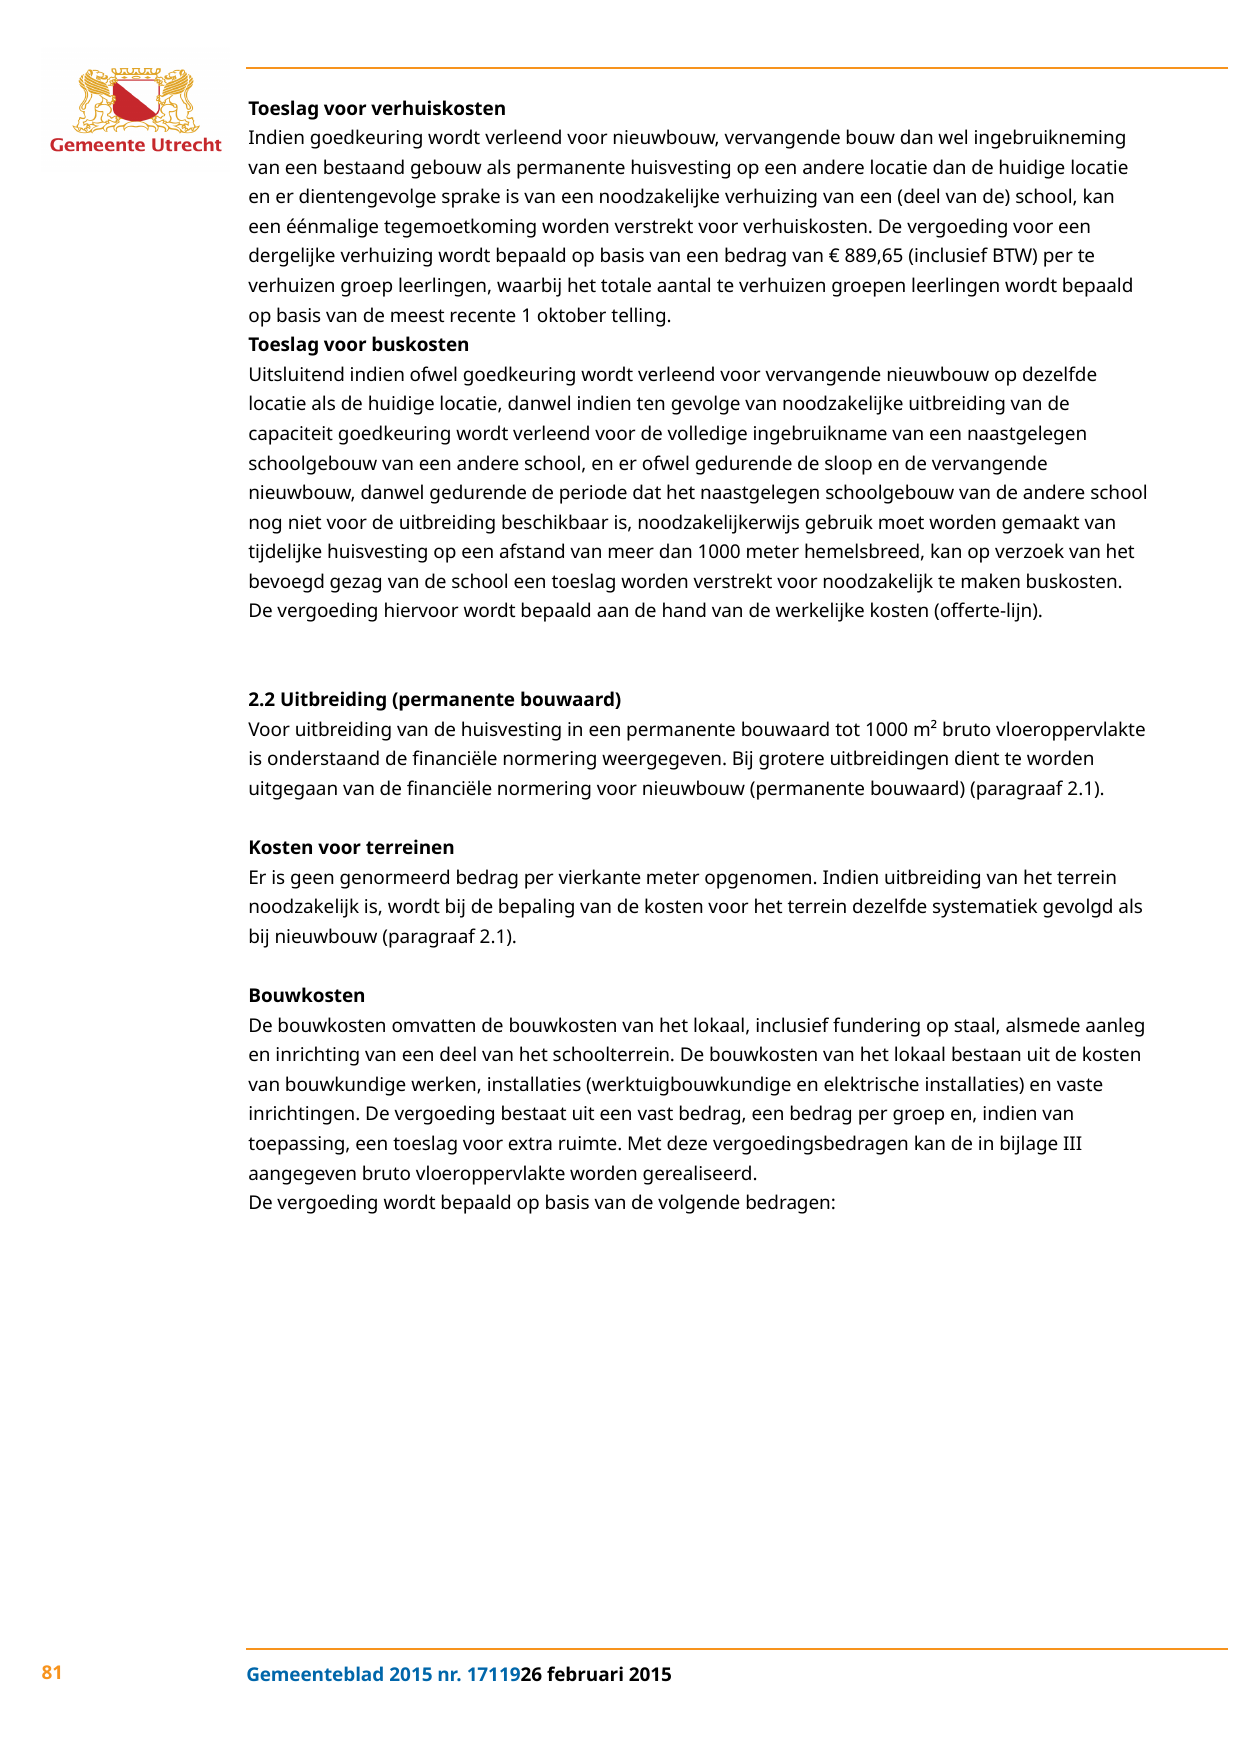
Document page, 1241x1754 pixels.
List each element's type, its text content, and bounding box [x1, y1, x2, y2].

text Indien goedkeuring wordt verleend voor nieuwbouw, vervangende bouw dan wel ingebruikneming van een bestaand gebouw als permanente huisvesting op een andere locatie dan de huidige locatie en er dientengevolge sprake is van een noodzakelijke verhuizing van een (deel van de) school, kan een éénmalige tegemoetkoming worden verstrekt voor verhuiskosten. De vergoeding voor een dergelijke verhuizing wordt bepaald op basis van een bedrag van € 889,65 (inclusief BTW) per te verhuizen groep leerlingen, waarbij het totale aantal te verhuizen groepen leerlingen wordt bepaald op basis van de meest recente 1 oktober telling. [248, 124, 1152, 328]
text De vergoeding wordt bepaald op basis van de volgende bedragen: [248, 1189, 1152, 1215]
picture [41, 47, 231, 172]
text Toeslag voor verhuiskosten [248, 95, 1152, 121]
text Toeslag voor buskosten [248, 331, 1152, 357]
text Er is geen genormeerd bedrag per vierkante meter opgenomen. Indien uitbreiding van het terrein noodzakelijk is, wordt bij de bepaling van de kosten voor het terrein dezelfde systematiek gevolgd als bij nieuwbouw (paragraaf 2.1). [248, 864, 1152, 949]
text 2.2 Uitbreiding (permanente bouwaard) [248, 686, 1152, 712]
text Bouwkosten [248, 982, 1152, 1008]
text Kosten voor terreinen [248, 834, 1152, 860]
text Voor uitbreiding van de huisvesting in een permanente bouwaard tot 1000 m² bruto vloeroppervlakte is onderstaand de financiële normering weergegeven. Bij grotere uitbreidingen dient te worden uitgegaan van de financiële normering voor nieuwbouw (permanente bouwaard) (paragraaf 2.1). [248, 716, 1152, 801]
text Uitsluitend indien ofwel goedkeuring wordt verleend voor vervangende nieuwbouw op dezelfde locatie als de huidige locatie, danwel indien ten gevolge van noodzakelijke uitbreiding van de capaciteit goedkeuring wordt verleend voor de volledige ingebruikname van een naastgelegen schoolgebouw van een andere school, en er ofwel gedurende de sloop en de vervangende nieuwbouw, danwel gedurende de periode dat het naastgelegen schoolgebouw van de andere school nog niet voor de uitbreiding beschikbaar is, noodzakelijkerwijs gebruik moet worden gemaakt van tijdelijke huisvesting op een afstand van meer dan 1000 meter hemelsbreed, kan op verzoek van het bevoegd gezag van de school een toeslag worden verstrekt voor noodzakelijk te maken buskosten. De vergoeding hiervoor wordt bepaald aan de hand van de werkelijke kosten (offerte-lijn). [248, 361, 1152, 623]
text De bouwkosten omvatten de bouwkosten van het lokaal, inclusief fundering op staal, alsmede aanleg en inrichting van een deel van het schoolterrein. De bouwkosten van het lokaal bestaan uit de kosten van bouwkundige werken, installaties (werktuigbouwkundige en elektrische installaties) en vaste inrichtingen. De vergoeding bestaat uit een vast bedrag, een bedrag per groep en, indien van toepassing, een toeslag voor extra ruimte. Met deze vergoedingsbedragen kan de in bijlage III aangegeven bruto vloeroppervlakte worden gerealiseerd. [248, 1012, 1152, 1186]
